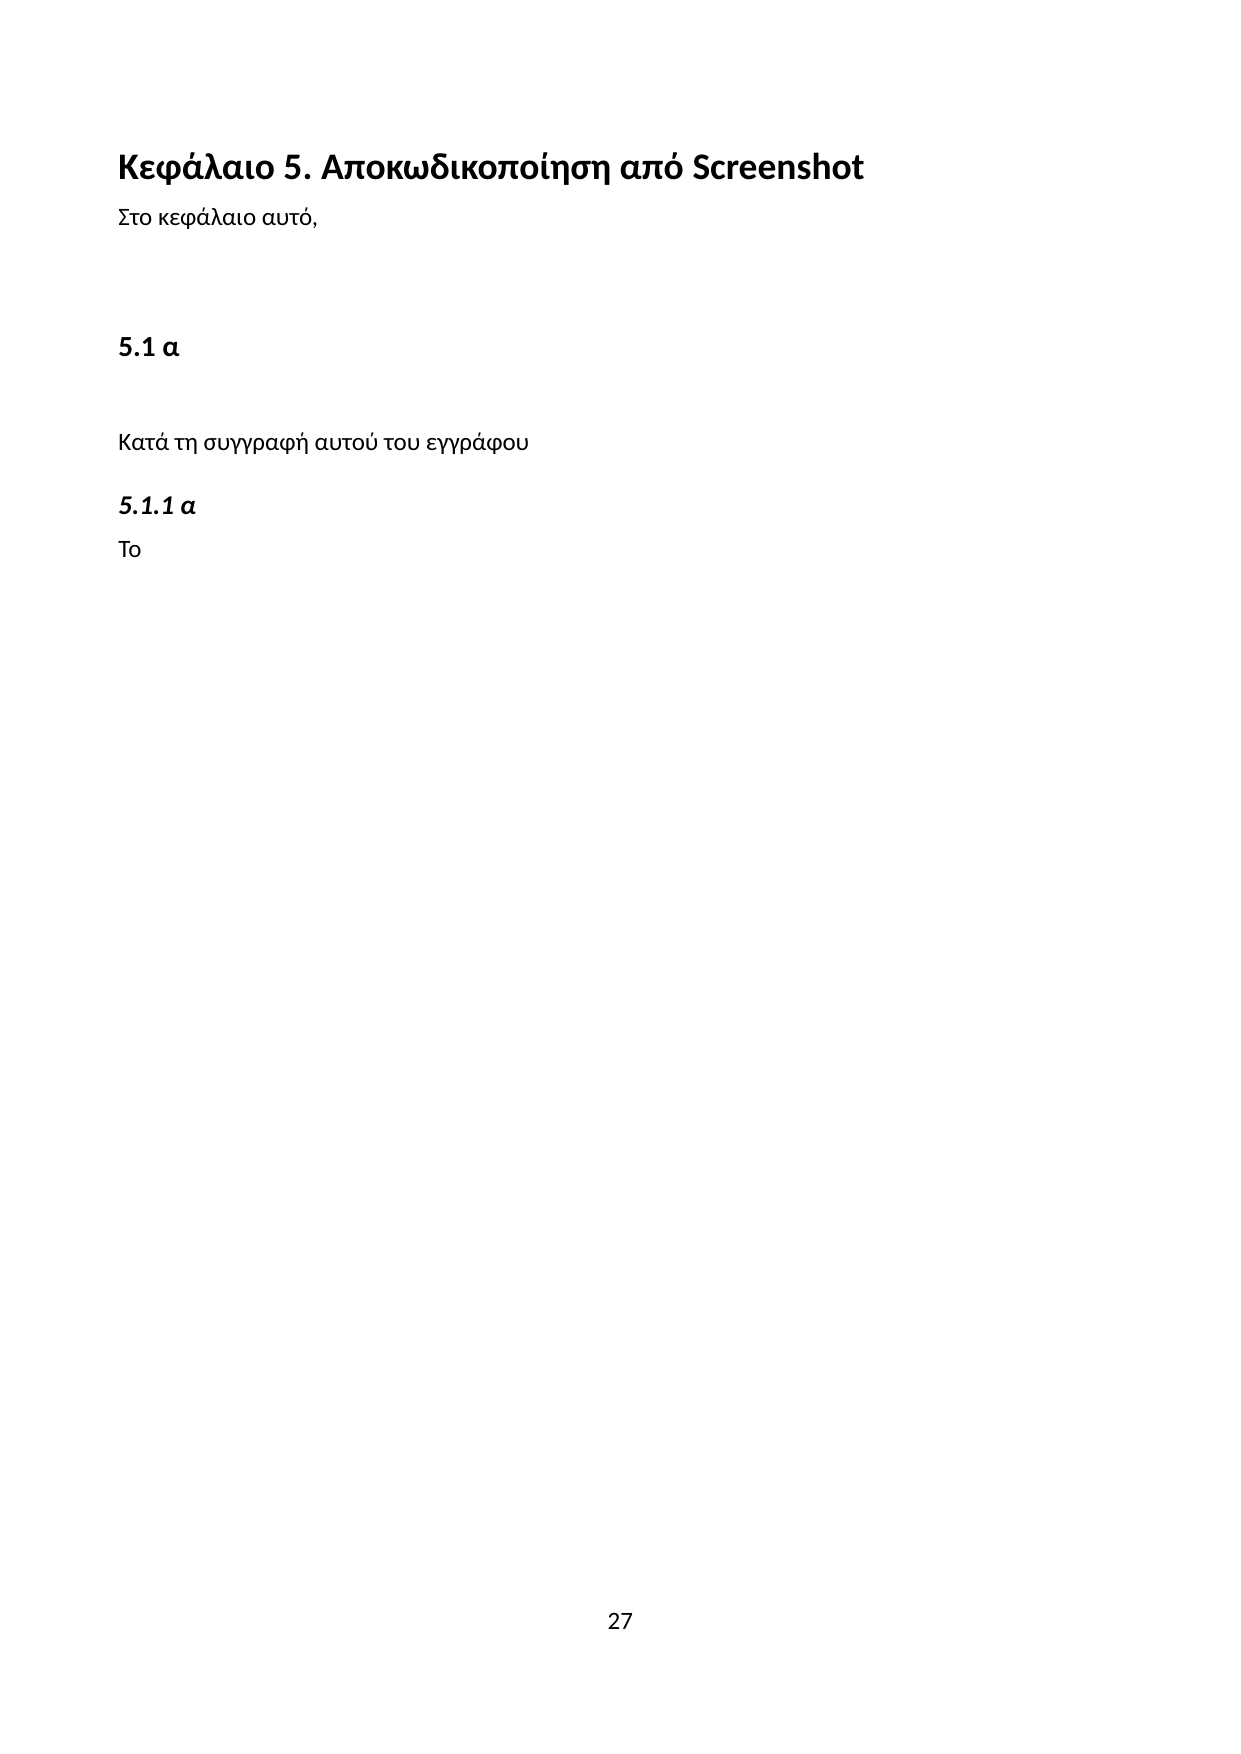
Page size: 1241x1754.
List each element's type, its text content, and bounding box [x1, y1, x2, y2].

text Κατά τη συγγραφή αυτού του εγγράφου [118, 426, 1122, 457]
text Στο κεφάλαιο αυτό, [118, 201, 1122, 232]
text Το [118, 534, 1122, 564]
subtitle 5.1 α [118, 328, 1122, 364]
subtitle Κεφάλαιο 5. Αποκωδικοποίηση από Screenshot [118, 143, 1122, 189]
subtitle 5.1.1 α [118, 488, 1122, 521]
